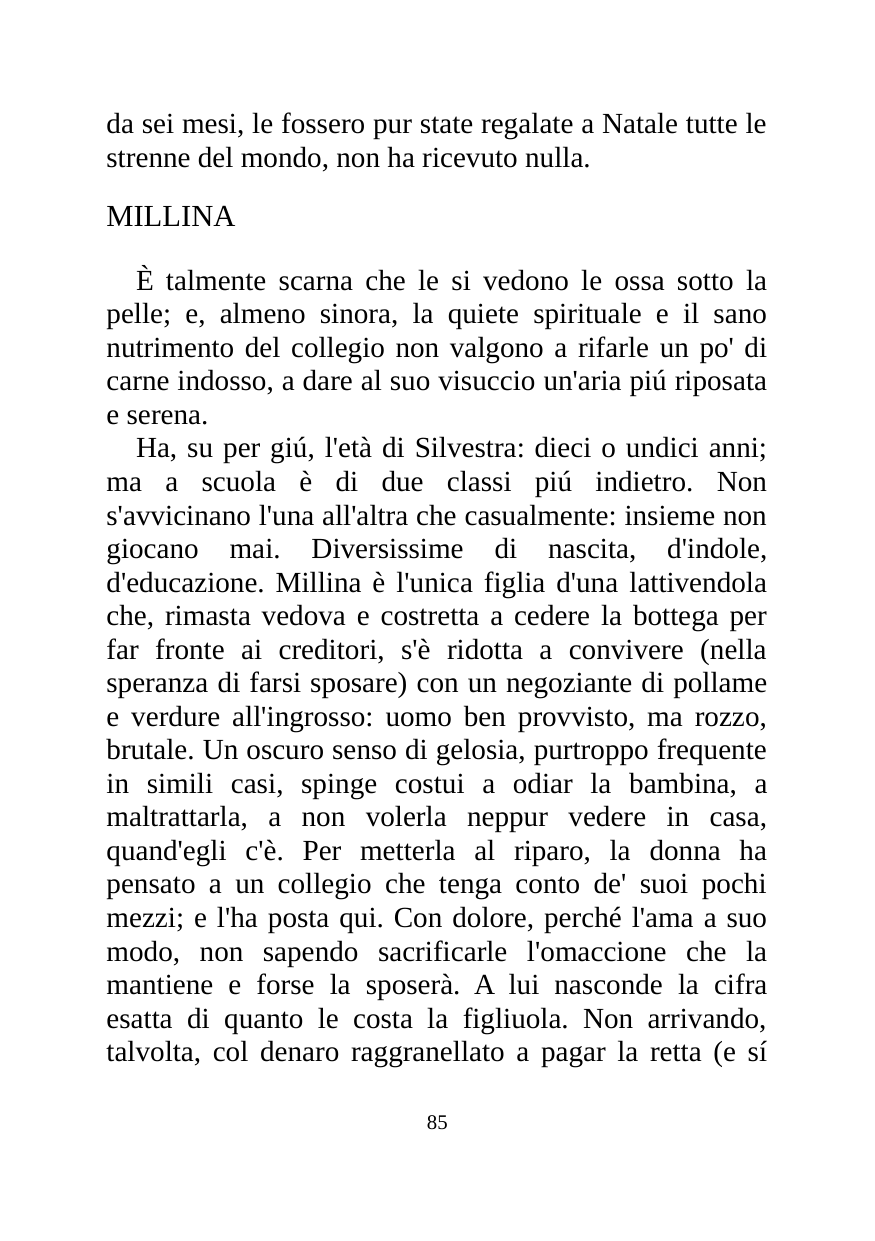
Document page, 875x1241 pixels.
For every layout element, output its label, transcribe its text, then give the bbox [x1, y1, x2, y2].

subtitle MILLINA [106, 198, 768, 233]
text da sei mesi, le fossero pur state regalate a Natale tutte le strenne del mondo, non ha ricevuto nulla. [106, 106, 768, 173]
text È talmente scarna che le si vedono le ossa sotto la pelle; e, almeno sinora, la quiete spirituale e il sano nutrimento del collegio non valgono a rifarle un po' di carne indosso, a dare al suo visuccio un'aria piú riposata e serena. [106, 263, 768, 431]
text Ha, su per giú, l'età di Silvestra: dieci o undici anni; ma a scuola è di due classi piú indietro. Non s'avvicinano l'una all'altra che casualmente: insieme non giocano mai. Diversissime di nascita, d'indole, d'educazione. Millina è l'unica figlia d'una lattivendola che, rimasta vedova e costretta a cedere la bottega per far fronte ai creditori, s'è ridotta a convivere (nella speranza di farsi sposare) con un negoziante di pollame e verdure all'ingrosso: uomo ben provvisto, ma rozzo, brutale. Un oscuro senso di gelosia, purtroppo frequente in simili casi, spinge costui a odiar la bambina, a maltrattarla, a non volerla neppur vedere in casa, quand'egli c'è. Per metterla al riparo, la donna ha pensato a un collegio che tenga conto de' suoi pochi mezzi; e l'ha posta qui. Con dolore, perché l'ama a suo modo, non sapendo sacrificarle l'omaccione che la mantiene e forse la sposerà. A lui nasconde la cifra esatta di quanto le costa la figliuola. Non arrivando, talvolta, col denaro raggranellato a pagar la retta (e sí [106, 431, 768, 1068]
